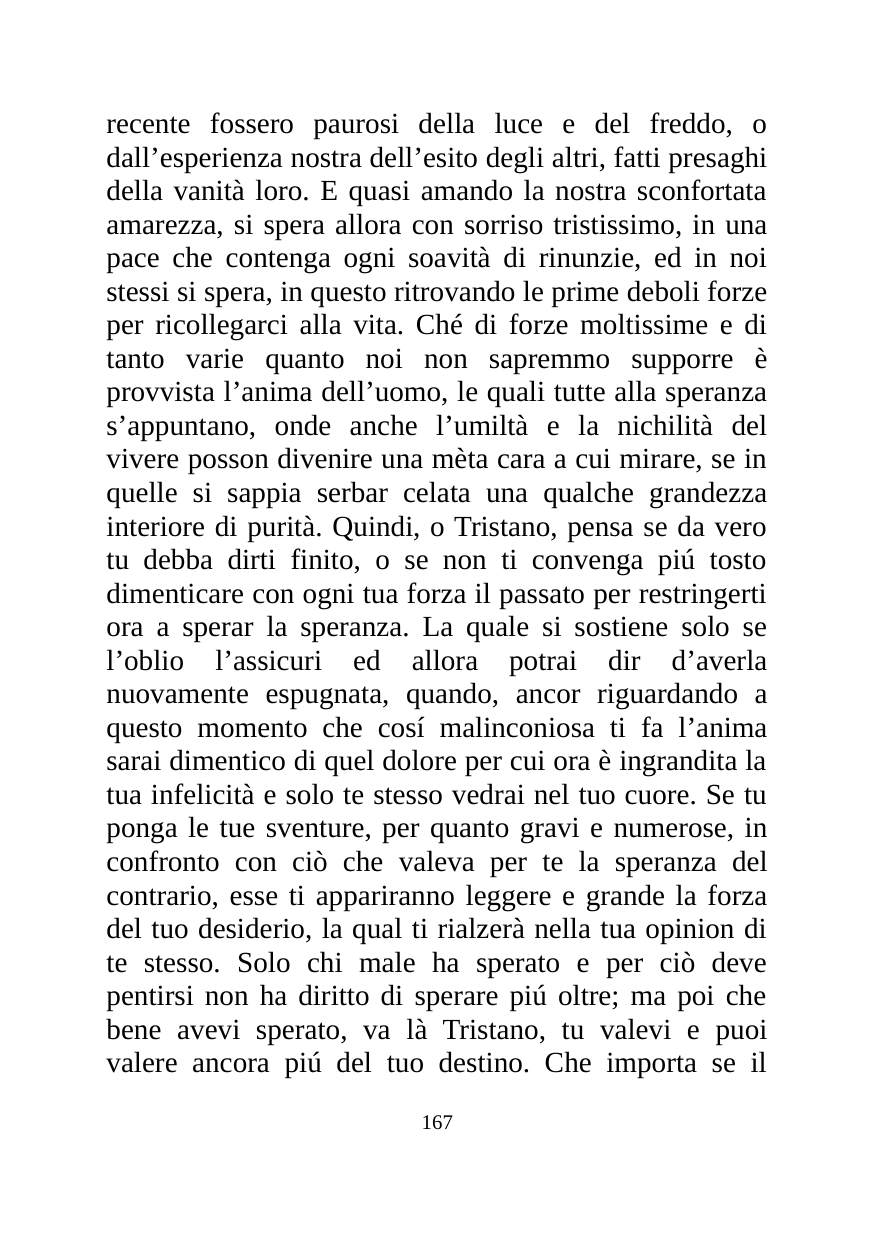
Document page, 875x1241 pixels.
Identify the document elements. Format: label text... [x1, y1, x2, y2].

text recente fossero paurosi della luce e del freddo, o dall’esperienza nostra dell’esito degli altri, fatti presaghi della vanità loro. E quasi amando la nostra sconfortata amarezza, si spera allora con sorriso tristissimo, in una pace che contenga ogni soavità di rinunzie, ed in noi stessi si spera, in questo ritrovando le prime deboli forze per ricollegarci alla vita. Ché di forze moltissime e di tanto varie quanto noi non sapremmo supporre è provvista l’anima dell’uomo, le quali tutte alla speranza s’appuntano, onde anche l’umiltà e la nichilità del vivere posson divenire una mèta cara a cui mirare, se in quelle si sappia serbar celata una qualche grandezza interiore di purità. Quindi, o Tristano, pensa se da vero tu debba dirti finito, o se non ti convenga piú tosto dimenticare con ogni tua forza il passato per restringerti ora a sperar la speranza. La quale si sostiene solo se l’oblio l’assicuri ed allora potrai dir d’averla nuovamente espugnata, quando, ancor riguardando a questo momento che cosí malinconiosa ti fa l’anima sarai dimentico di quel dolore per cui ora è ingrandita la tua infelicità e solo te stesso vedrai nel tuo cuore. Se tu ponga le tue sventure, per quanto gravi e numerose, in confronto con ciò che valeva per te la speranza del contrario, esse ti appariranno leggere e grande la forza del tuo desiderio, la qual ti rialzerà nella tua opinion di te stesso. Solo chi male ha sperato e per ciò deve pentirsi non ha diritto di sperare piú oltre; ma poi che bene avevi sperato, va là Tristano, tu valevi e puoi valere ancora piú del tuo destino. Che importa se il [106, 106, 768, 1079]
